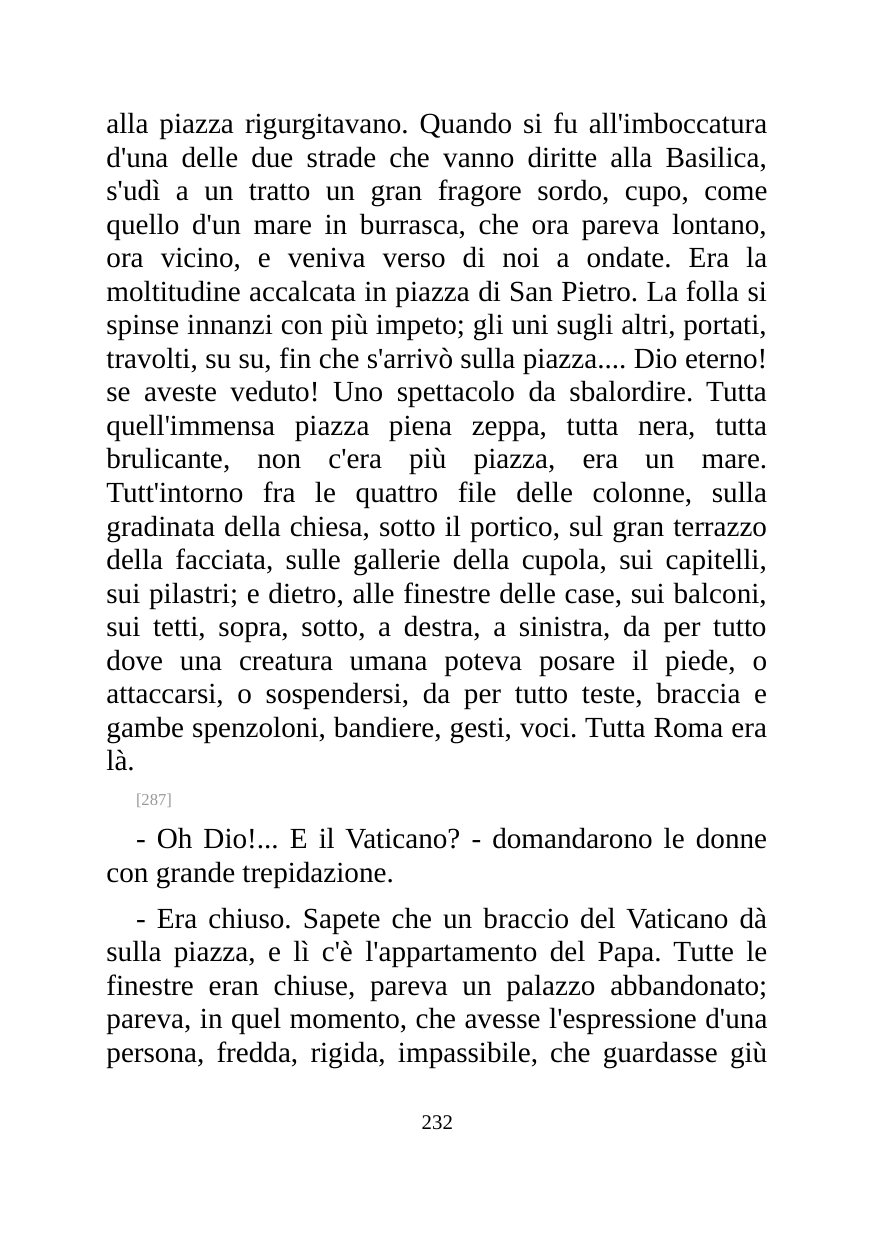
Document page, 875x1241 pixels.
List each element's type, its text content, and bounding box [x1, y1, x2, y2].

text - Oh Dio!... E il Vaticano? - domandarono le donne con grande trepidazione. [106, 821, 768, 888]
text [287] [106, 789, 768, 809]
text alla piazza rigurgitavano. Quando si fu all'imboccatura d'una delle due strade che vanno diritte alla Basilica, s'udì a un tratto un gran fragore sordo, cupo, come quello d'un mare in burrasca, che ora pareva lontano, ora vicino, e veniva verso di noi a ondate. Era la moltitudine accalcata in piazza di San Pietro. La folla si spinse innanzi con più impeto; gli uni sugli altri, portati, travolti, su su, fin che s'arrivò sulla piazza.... Dio eterno! se aveste veduto! Uno spettacolo da sbalordire. Tutta quell'immensa piazza piena zeppa, tutta nera, tutta brulicante, non c'era più piazza, era un mare. Tutt'intorno fra le quattro file delle colonne, sulla gradinata della chiesa, sotto il portico, sul gran terrazzo della facciata, sulle gallerie della cupola, sui capitelli, sui pilastri; e dietro, alle finestre delle case, sui balconi, sui tetti, sopra, sotto, a destra, a sinistra, da per tutto dove una creatura umana poteva posare il piede, o attaccarsi, o sospendersi, da per tutto teste, braccia e gambe spenzoloni, bandiere, gesti, voci. Tutta Roma era là. [106, 106, 768, 777]
text - Era chiuso. Sapete che un braccio del Vaticano dà sulla piazza, e lì c'è l'appartamento del Papa. Tutte le finestre eran chiuse, pareva un palazzo abbandonato; pareva, in quel momento, che avesse l'espressione d'una persona, fredda, rigida, impassibile, che guardasse giù [106, 901, 768, 1068]
